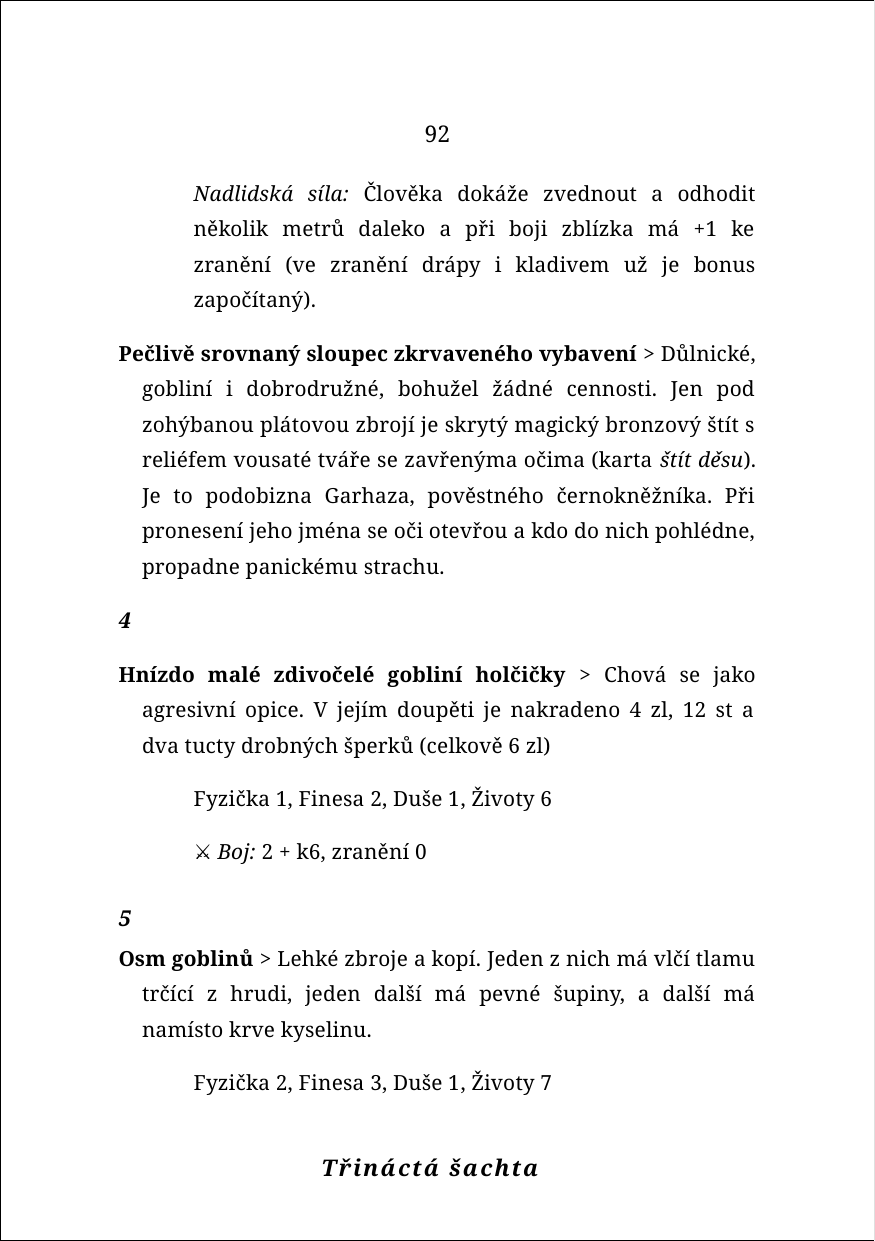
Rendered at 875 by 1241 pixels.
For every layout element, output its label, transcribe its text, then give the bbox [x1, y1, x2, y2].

text Pečlivě srovnaný sloupec zkrvaveného vybavení > Důlnické, gobliní i dobrodružné, bohužel žádné cennosti. Jen pod zohýbanou plátovou zbrojí je skrytý magický bronzový štít s reliéfem vousaté tváře se zavřenýma očima (karta štít děsu). Je to podobizna Garhaza, pověstného černokněžníka. Při pronesení jeho jména se oči otevřou a kdo do nich pohlédne, propadne panickému strachu. [118, 339, 756, 580]
list Nadlidská síla: Člověka dokáže zvednout a odhodit několik metrů daleko a při boji zblízka má +1 ke zranění (ve zranění drápy i kladivem už je bonus započítaný). [156, 179, 756, 314]
list Fyzička 1, Finesa 2, Duše 1, Životy 6 [156, 784, 756, 813]
subtitle 5 [118, 902, 756, 932]
text Hnízdo malé zdivočelé gobliní holčičky > Chová se jako agresivní opice. V jejím doupěti je nakradeno 4 zl, 12 st a dva tucty drobných šperků (celkově 6 zl) [118, 660, 756, 759]
list ⚔ Boj: 2 + k6, zranění 0 [156, 837, 756, 866]
text Osm goblinů > Lehké zbroje a kopí. Jeden z nich má vlčí tlamu trčící z hrudi, jeden další má pevné šupiny, a další má namísto krve kyselinu. [118, 944, 756, 1043]
text 4 [118, 605, 756, 635]
list Fyzička 2, Finesa 3, Duše 1, Životy 7 [156, 1068, 756, 1097]
